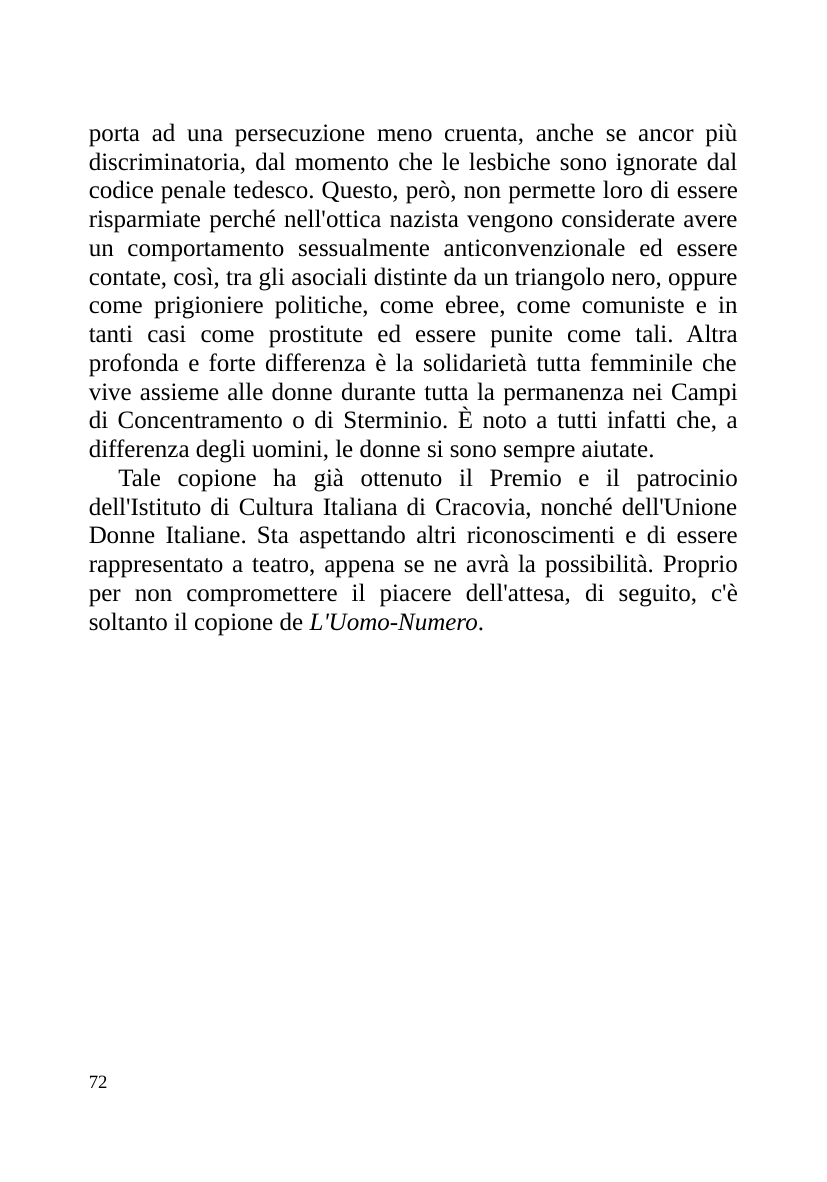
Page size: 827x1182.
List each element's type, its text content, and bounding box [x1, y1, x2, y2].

text Tale copione ha già ottenuto il Premio e il patrocinio dell'Istituto di Cultura Italiana di Cracovia, nonché dell'Unione Donne Italiane. Sta aspettando altri riconoscimenti e di essere rappresentato a teatro, appena se ne avrà la possibilità. Proprio per non compromettere il piacere dell'attesa, di seguito, c'è soltanto il copione de L'Uomo-Numero. [88, 463, 738, 636]
text porta ad una persecuzione meno cruenta, anche se ancor più discriminatoria, dal momento che le lesbiche sono ignorate dal codice penale tedesco. Questo, però, non permette loro di essere risparmiate perché nell'ottica nazista vengono considerate avere un comportamento sessualmente anticonvenzionale ed essere contate, così, tra gli asociali distinte da un triangolo nero, oppure come prigioniere politiche, come ebree, come comuniste e in tanti casi come prostitute ed essere punite come tali. Altra profonda e forte differenza è la solidarietà tutta femminile che vive assieme alle donne durante tutta la permanenza nei Campi di Concentramento o di Sterminio. È noto a tutti infatti che, a differenza degli uomini, le donne si sono sempre aiutate. [88, 118, 738, 463]
